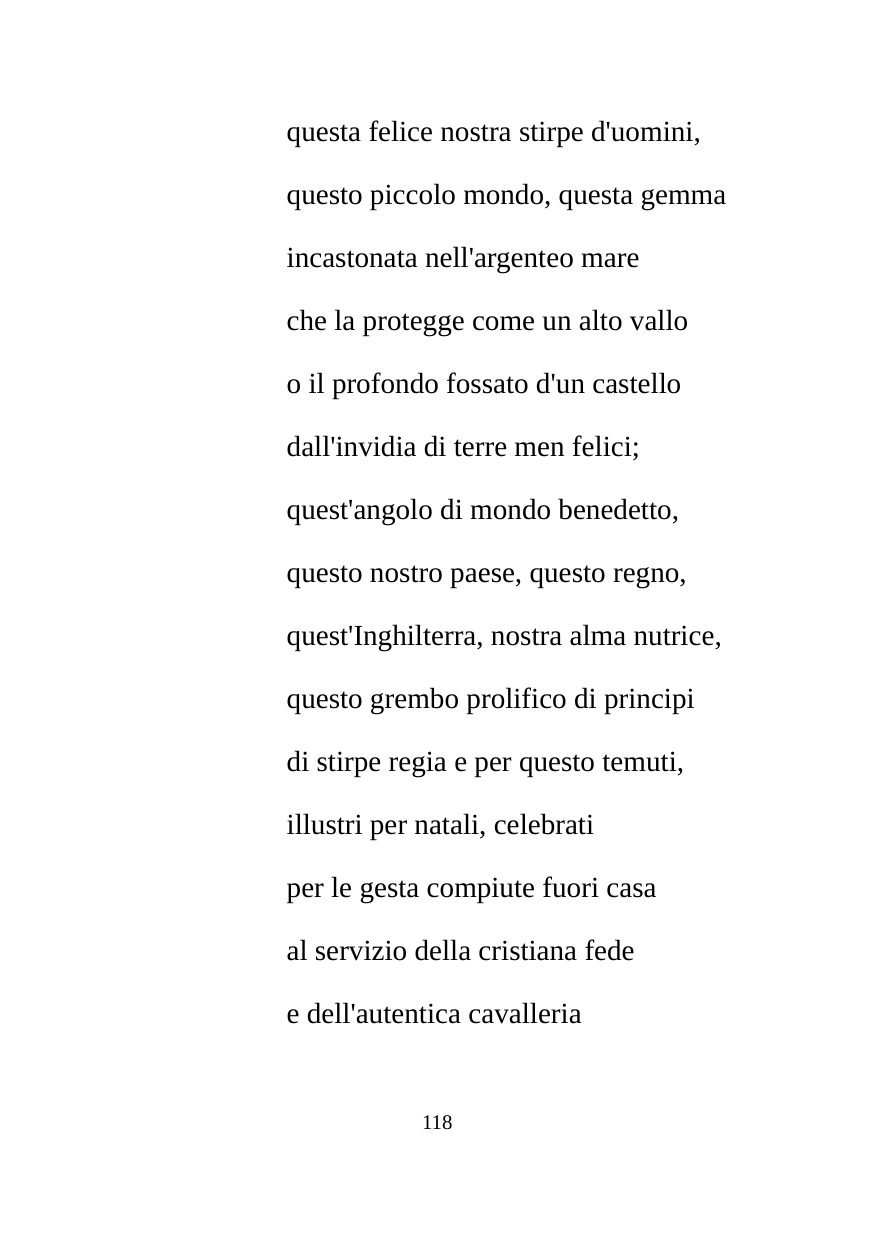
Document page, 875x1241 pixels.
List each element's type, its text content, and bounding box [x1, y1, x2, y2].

table_cell questa felice nostra stirpe d'uomini, questo piccolo mondo, questa gemma incastonata nell'argenteo mare che la protegge come un alto vallo o il profondo fossato d'un castello dall'invidia di terre men felici; quest'angolo di mondo benedetto, questo nostro paese, questo regno, quest'Inghilterra, nostra alma nutrice, questo grembo prolifico di principi di stirpe regia e per questo temuti, illustri per natali, celebrati per le gesta compiute fuori casa al servizio della cristiana fede e dell'autentica cavalleria [279, 106, 768, 1067]
table_cell [106, 106, 279, 1067]
